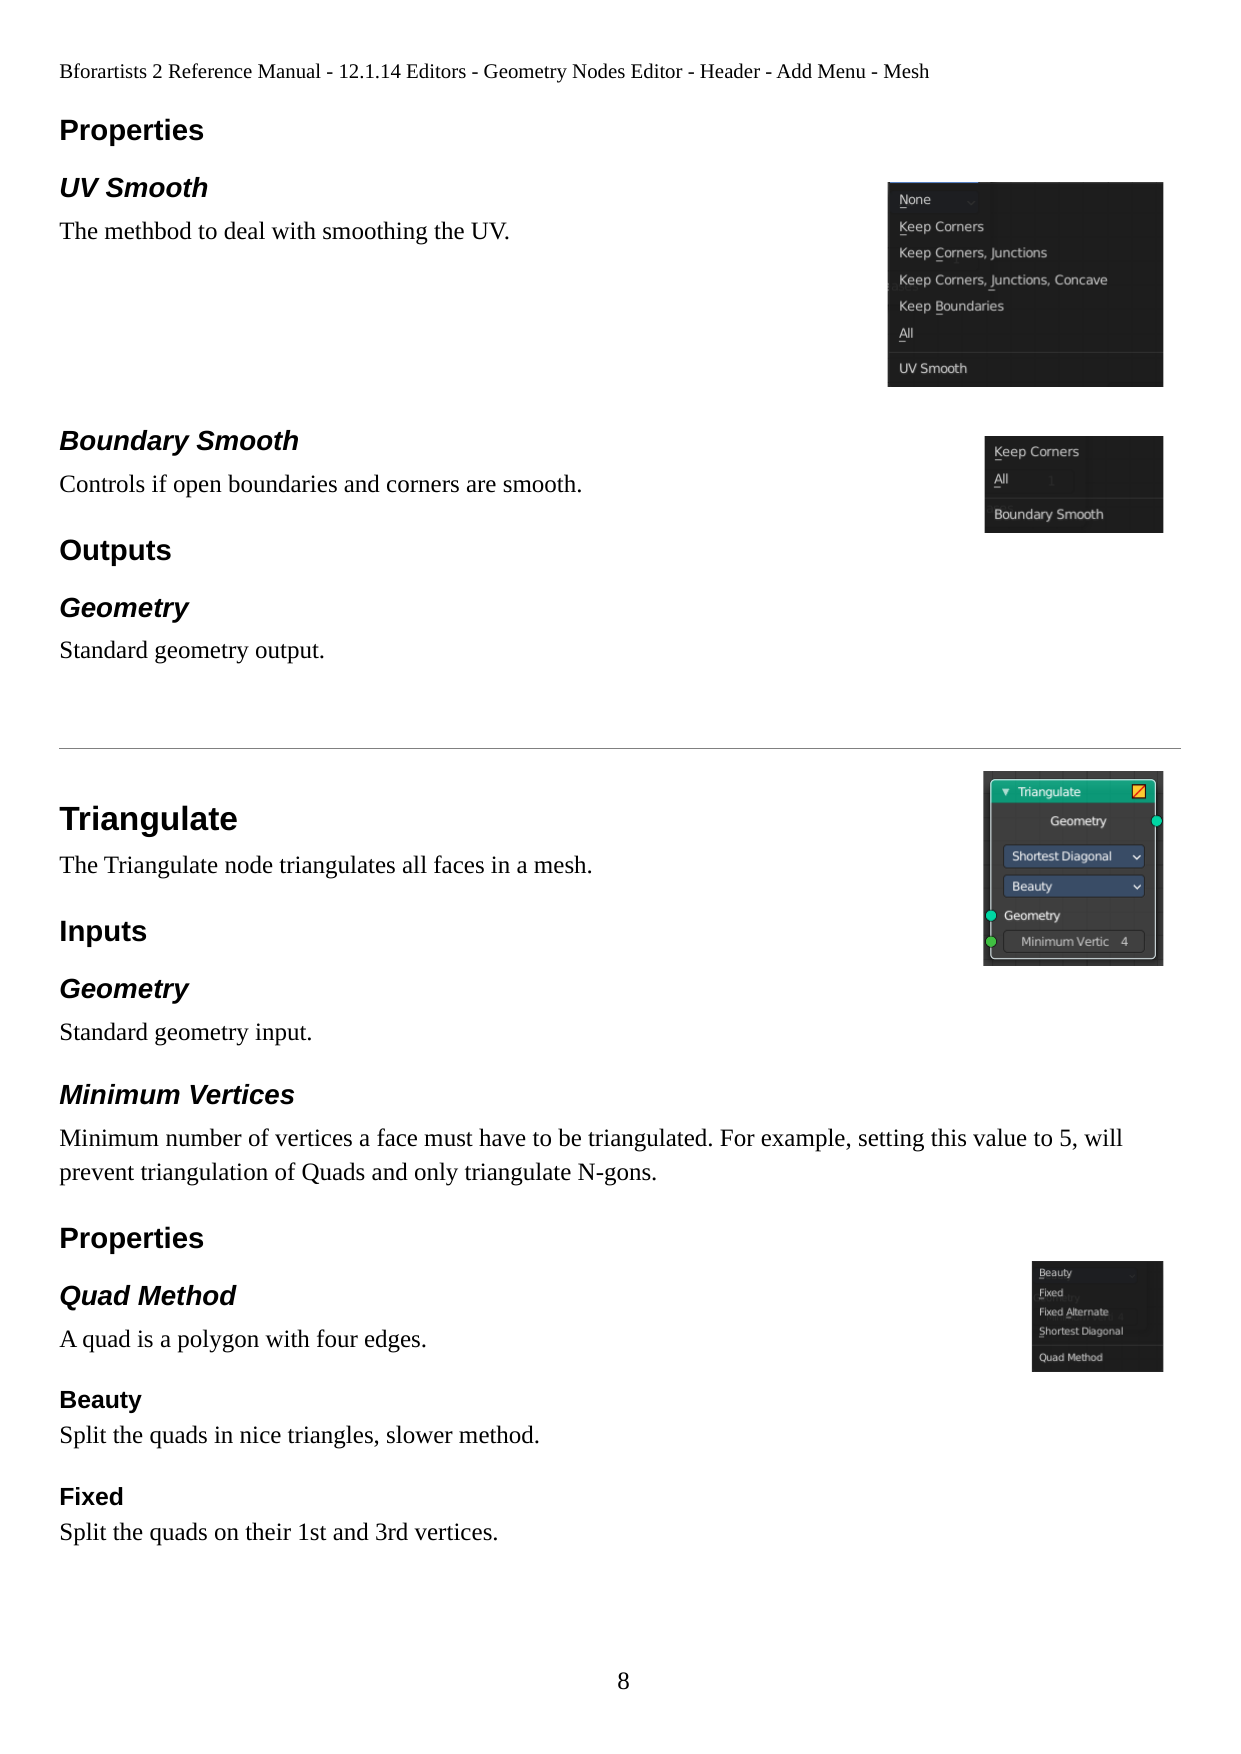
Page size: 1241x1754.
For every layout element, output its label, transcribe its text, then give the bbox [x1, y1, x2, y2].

subtitle Geometry [59, 972, 1181, 1004]
text The Triangulate node triangulates all faces in a mesh. [59, 850, 983, 879]
picture [983, 771, 1164, 966]
subtitle [1164, 913, 1181, 947]
text Split the quads in nice triangles, slower method. [59, 1420, 1181, 1449]
subtitle Properties [59, 1221, 1181, 1254]
subtitle Properties [59, 113, 1181, 146]
subtitle Beauty [59, 1385, 1181, 1414]
subtitle Inputs [59, 913, 983, 947]
text Controls if open boundaries and corners are smooth. [59, 469, 984, 498]
subtitle Outputs [59, 532, 1181, 566]
text Minimum number of vertices a face must have to be triangulated. For example, setting this value to 5, will prevent triangulation of Quads and only triangulate N-gons. [59, 1123, 1181, 1186]
subtitle Quad Method [59, 1279, 1031, 1311]
picture [1031, 1261, 1164, 1372]
subtitle Geometry [59, 591, 1181, 623]
subtitle Triangulate [59, 799, 983, 837]
text Standard geometry input. [59, 1017, 1181, 1045]
subtitle UV Smooth [59, 171, 1181, 203]
subtitle [1164, 799, 1181, 837]
subtitle Boundary Smooth [59, 424, 1181, 456]
text A quad is a polygon with four edges. [59, 1324, 1031, 1353]
picture [984, 436, 1164, 533]
picture [887, 182, 1164, 387]
subtitle Fixed [59, 1482, 1181, 1510]
text Split the quads on their 1st and 3rd vertices. [59, 1517, 1181, 1545]
subtitle Minimum Vertices [59, 1078, 1181, 1110]
text The methbod to deal with smoothing the UV. [59, 216, 887, 244]
text Standard geometry output. [59, 636, 1181, 664]
subtitle [1164, 1279, 1181, 1311]
